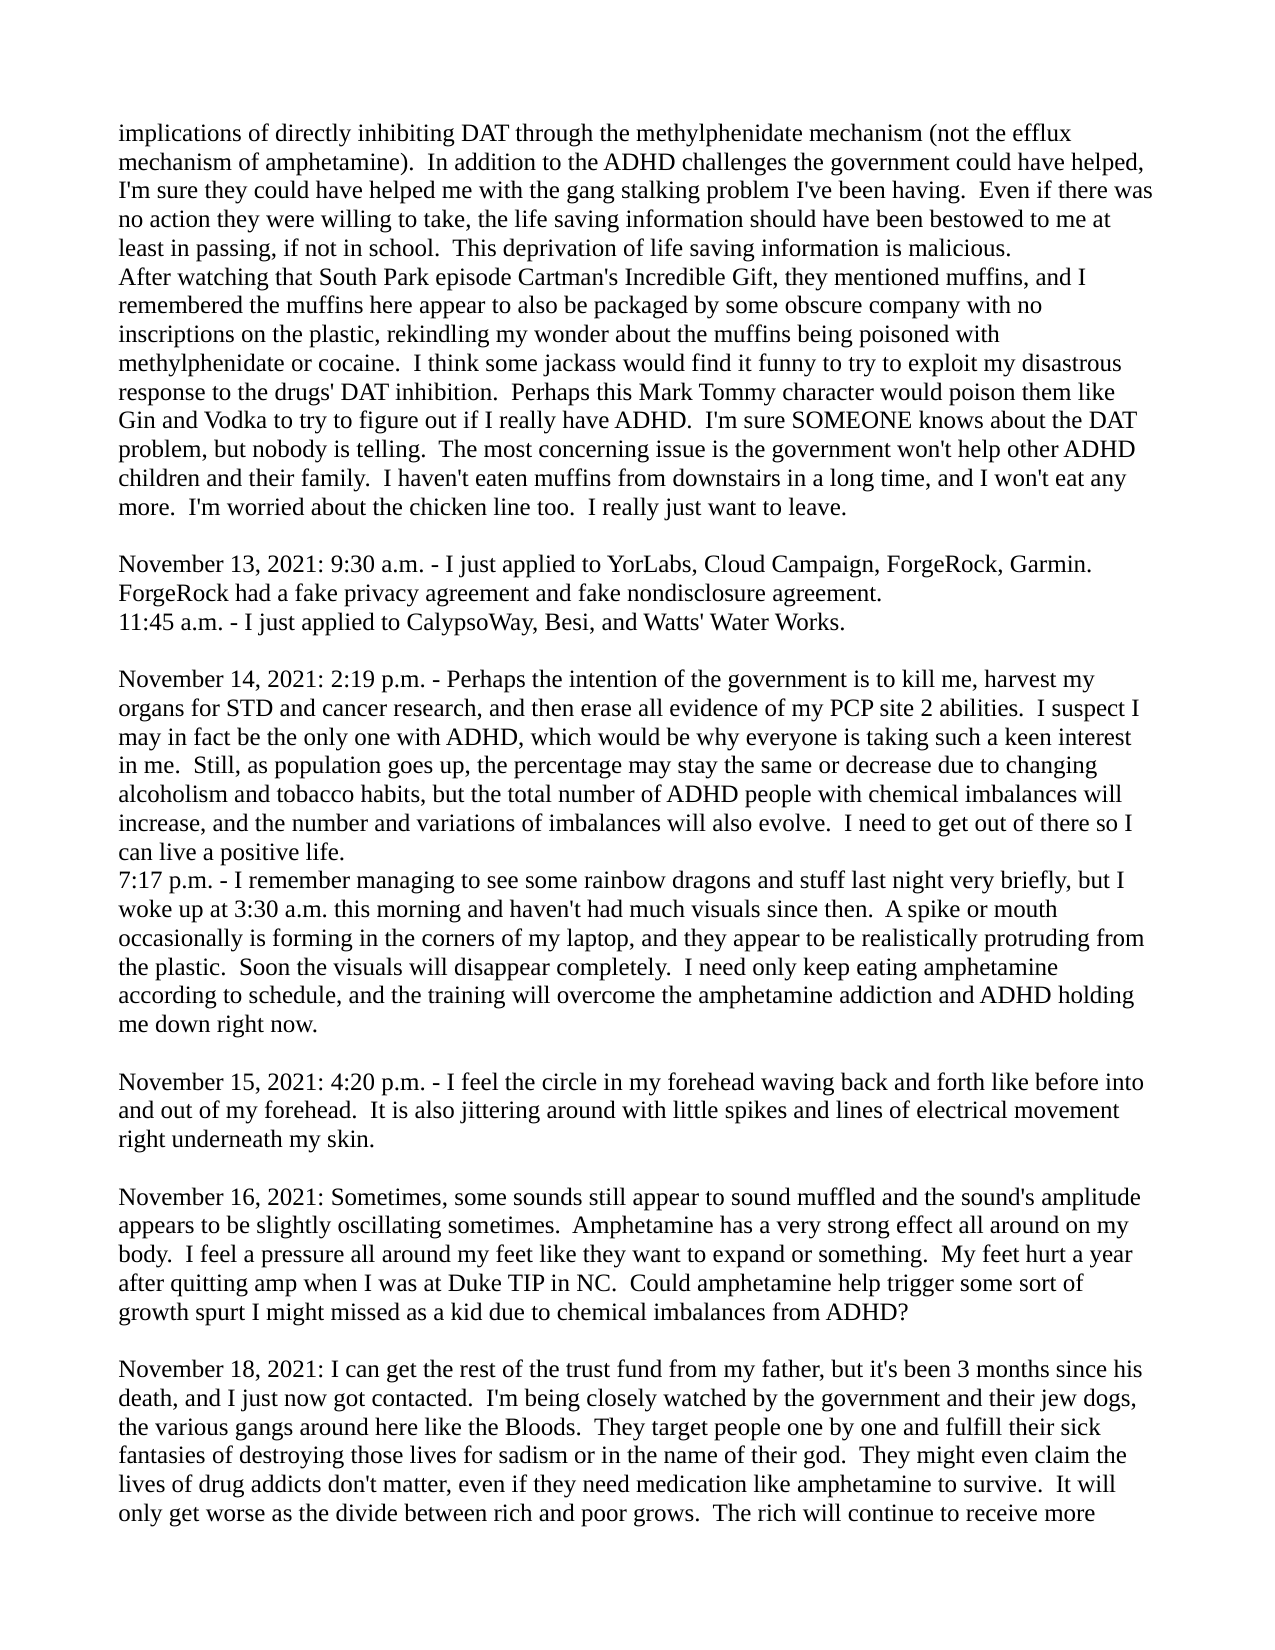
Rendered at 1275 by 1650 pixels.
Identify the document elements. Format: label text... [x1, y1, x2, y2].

text 7:17 p.m. - I remember managing to see some rainbow dragons and stuff last night very briefly, but I woke up at 3:30 a.m. this morning and haven't had much visuals since then. A spike or mouth occasionally is forming in the corners of my laptop, and they appear to be realistically protruding from the plastic. Soon the visuals will disappear completely. I need only keep eating amphetamine according to schedule, and the training will overcome the amphetamine addiction and ADHD holding me down right now. [118, 866, 1157, 1038]
text November 18, 2021: I can get the rest of the trust fund from my father, but it's been 3 months since his death, and I just now got contacted. I'm being closely watched by the government and their jew dogs, the various gangs around here like the Bloods. They target people one by one and fulfill their sick fantasies of destroying those lives for sadism or in the name of their god. They might even claim the lives of drug addicts don't matter, even if they need medication like amphetamine to survive. It will only get worse as the divide between rich and poor grows. The rich will continue to receive more [118, 1354, 1157, 1527]
text November 16, 2021: Sometimes, some sounds still appear to sound muffled and the sound's amplitude appears to be slightly oscillating sometimes. Amphetamine has a very strong effect all around on my body. I feel a pressure all around my feet like they want to expand or something. My feet hurt a year after quitting amp when I was at Duke TIP in NC. Could amphetamine help trigger some sort of growth spurt I might missed as a kid due to chemical imbalances from ADHD? [118, 1182, 1157, 1326]
text 11:45 a.m. - I just applied to CalypsoWay, Besi, and Watts' Water Works. [118, 607, 1157, 636]
text After watching that South Park episode Cartman's Incredible Gift, they mentioned muffins, and I remembered the muffins here appear to also be packaged by some obscure company with no inscriptions on the plastic, rekindling my wonder about the muffins being poisoned with methylphenidate or cocaine. I think some jackass would find it funny to try to exploit my disastrous response to the drugs' DAT inhibition. Perhaps this Mark Tommy character would poison them like Gin and Vodka to try to figure out if I really have ADHD. I'm sure SOMEONE knows about the DAT problem, but nobody is telling. The most concerning issue is the government won't help other ADHD children and their family. I haven't eaten muffins from downstairs in a long time, and I won't eat any more. I'm worried about the chicken line too. I really just want to leave. [118, 262, 1157, 521]
text November 14, 2021: 2:19 p.m. - Perhaps the intention of the government is to kill me, harvest my organs for STD and cancer research, and then erase all evidence of my PCP site 2 abilities. I suspect I may in fact be the only one with ADHD, which would be why everyone is taking such a keen interest in me. Still, as population goes up, the percentage may stay the same or decrease due to changing alcoholism and tobacco habits, but the total number of ADHD people with chemical imbalances will increase, and the number and variations of imbalances will also evolve. I need to get out of there so I can live a positive life. [118, 664, 1157, 866]
text November 15, 2021: 4:20 p.m. - I feel the circle in my forehead waving back and forth like before into and out of my forehead. It is also jittering around with little spikes and lines of electrical movement right underneath my skin. [118, 1067, 1157, 1153]
text implications of directly inhibiting DAT through the methylphenidate mechanism (not the efflux mechanism of amphetamine). In addition to the ADHD challenges the government could have helped, I'm sure they could have helped me with the gang stalking problem I've been having. Even if there was no action they were willing to take, the life saving information should have been bestowed to me at least in passing, if not in school. This deprivation of life saving information is malicious. [118, 118, 1157, 262]
text November 13, 2021: 9:30 a.m. - I just applied to YorLabs, Cloud Campaign, ForgeRock, Garmin. ForgeRock had a fake privacy agreement and fake nondisclosure agreement. [118, 549, 1157, 607]
